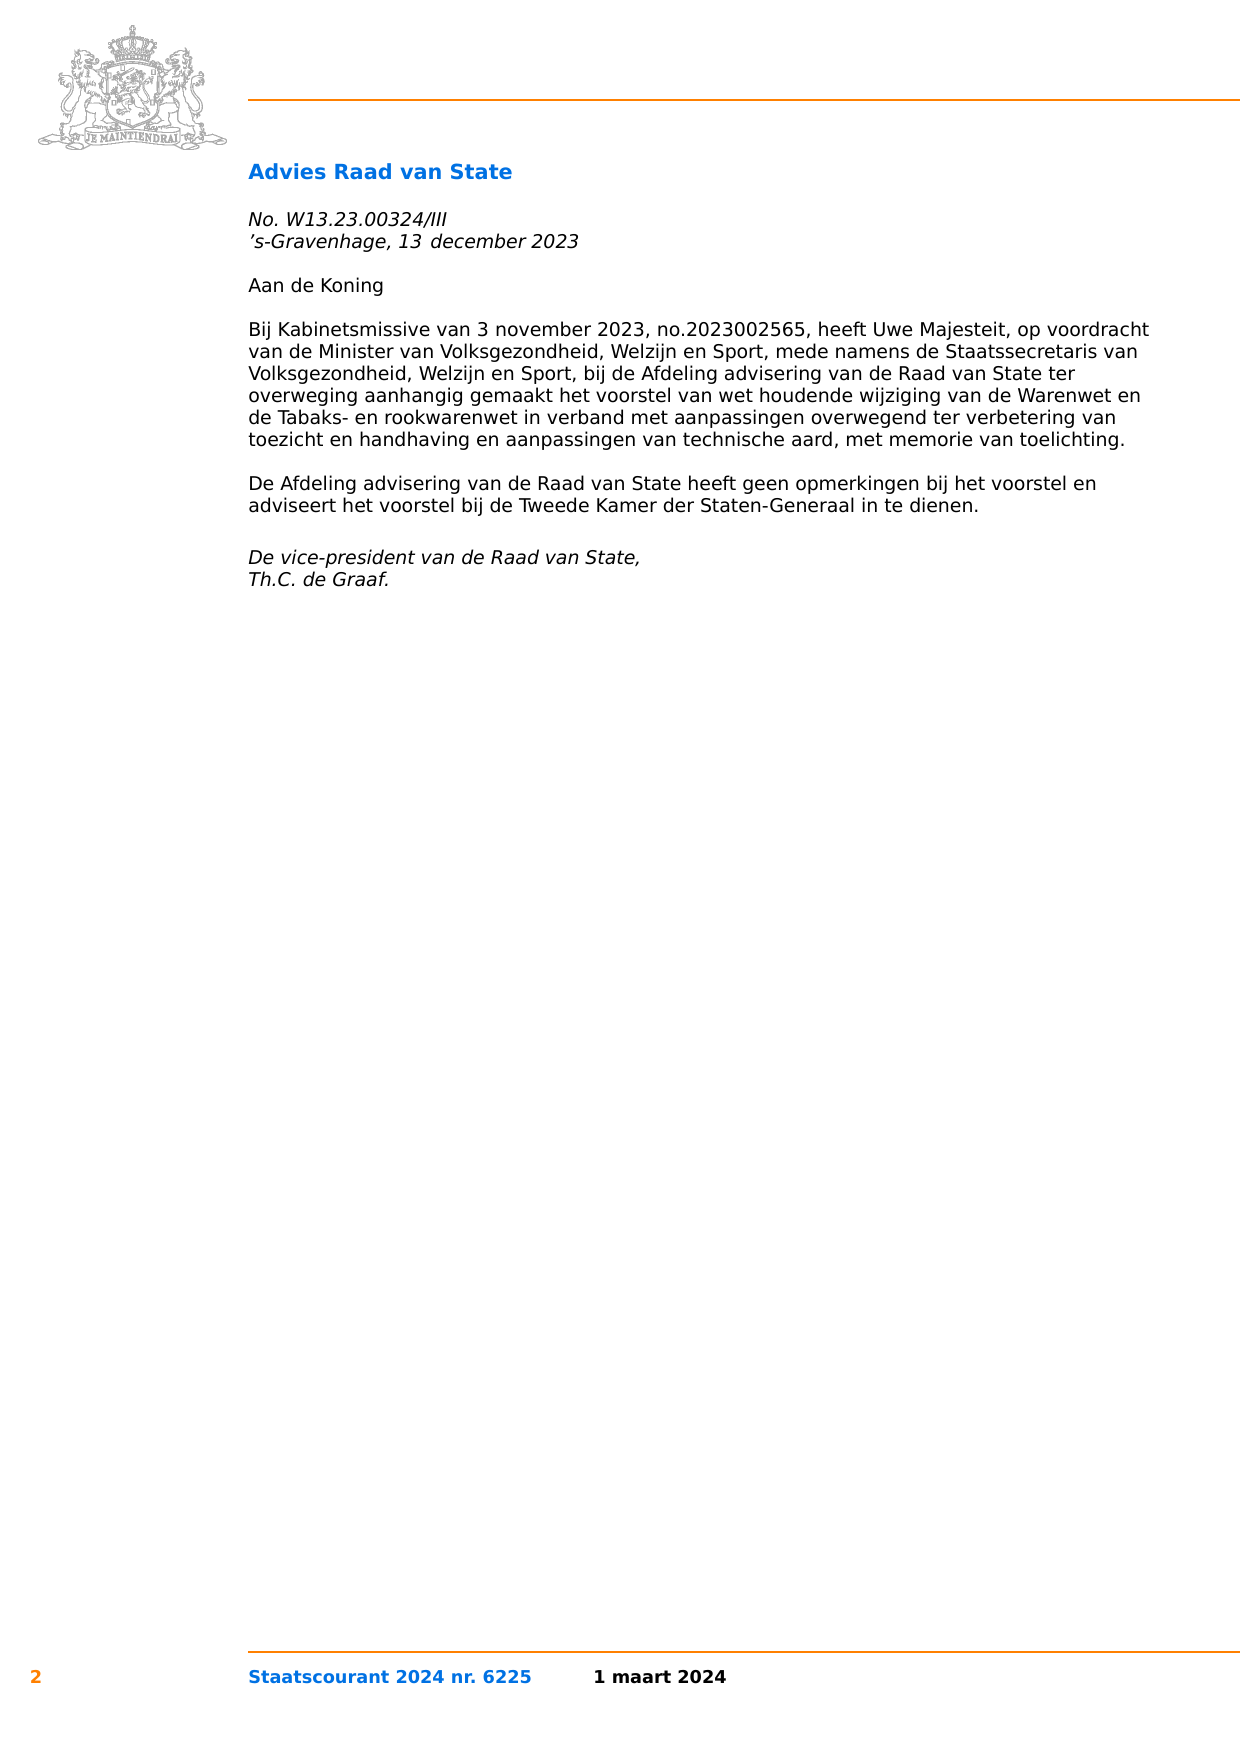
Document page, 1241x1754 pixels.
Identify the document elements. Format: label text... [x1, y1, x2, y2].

text No. W13.23.00324/III [248, 209, 1163, 231]
text De Afdeling advisering van de Raad van State heeft geen opmerkingen bij het voorstel en adviseert het voorstel bij de Tweede Kamer der Staten-Generaal in te dienen. [248, 473, 1163, 517]
subtitle Advies Raad van State [248, 160, 1163, 184]
picture [38, 25, 227, 150]
text De vice-president van de Raad van State, Th.C. de Graaf. [248, 547, 1163, 591]
text ’s-Gravenhage, 13 december 2023 [248, 231, 1163, 253]
text Bij Kabinetsmissive van 3 november 2023, no.2023002565, heeft Uwe Majesteit, op voordracht van de Minister van Volksgezondheid, Welzijn en Sport, mede namens de Staatssecretaris van Volksgezondheid, Welzijn en Sport, bij de Afdeling advisering van de Raad van State ter overweging aanhangig gemaakt het voorstel van wet houdende wijziging van de Warenwet en de Tabaks- en rookwarenwet in verband met aanpassingen overwegend ter verbetering van toezicht en handhaving en aanpassingen van technische aard, met memorie van toelichting. [248, 319, 1163, 451]
text Aan de Koning [248, 275, 1163, 297]
